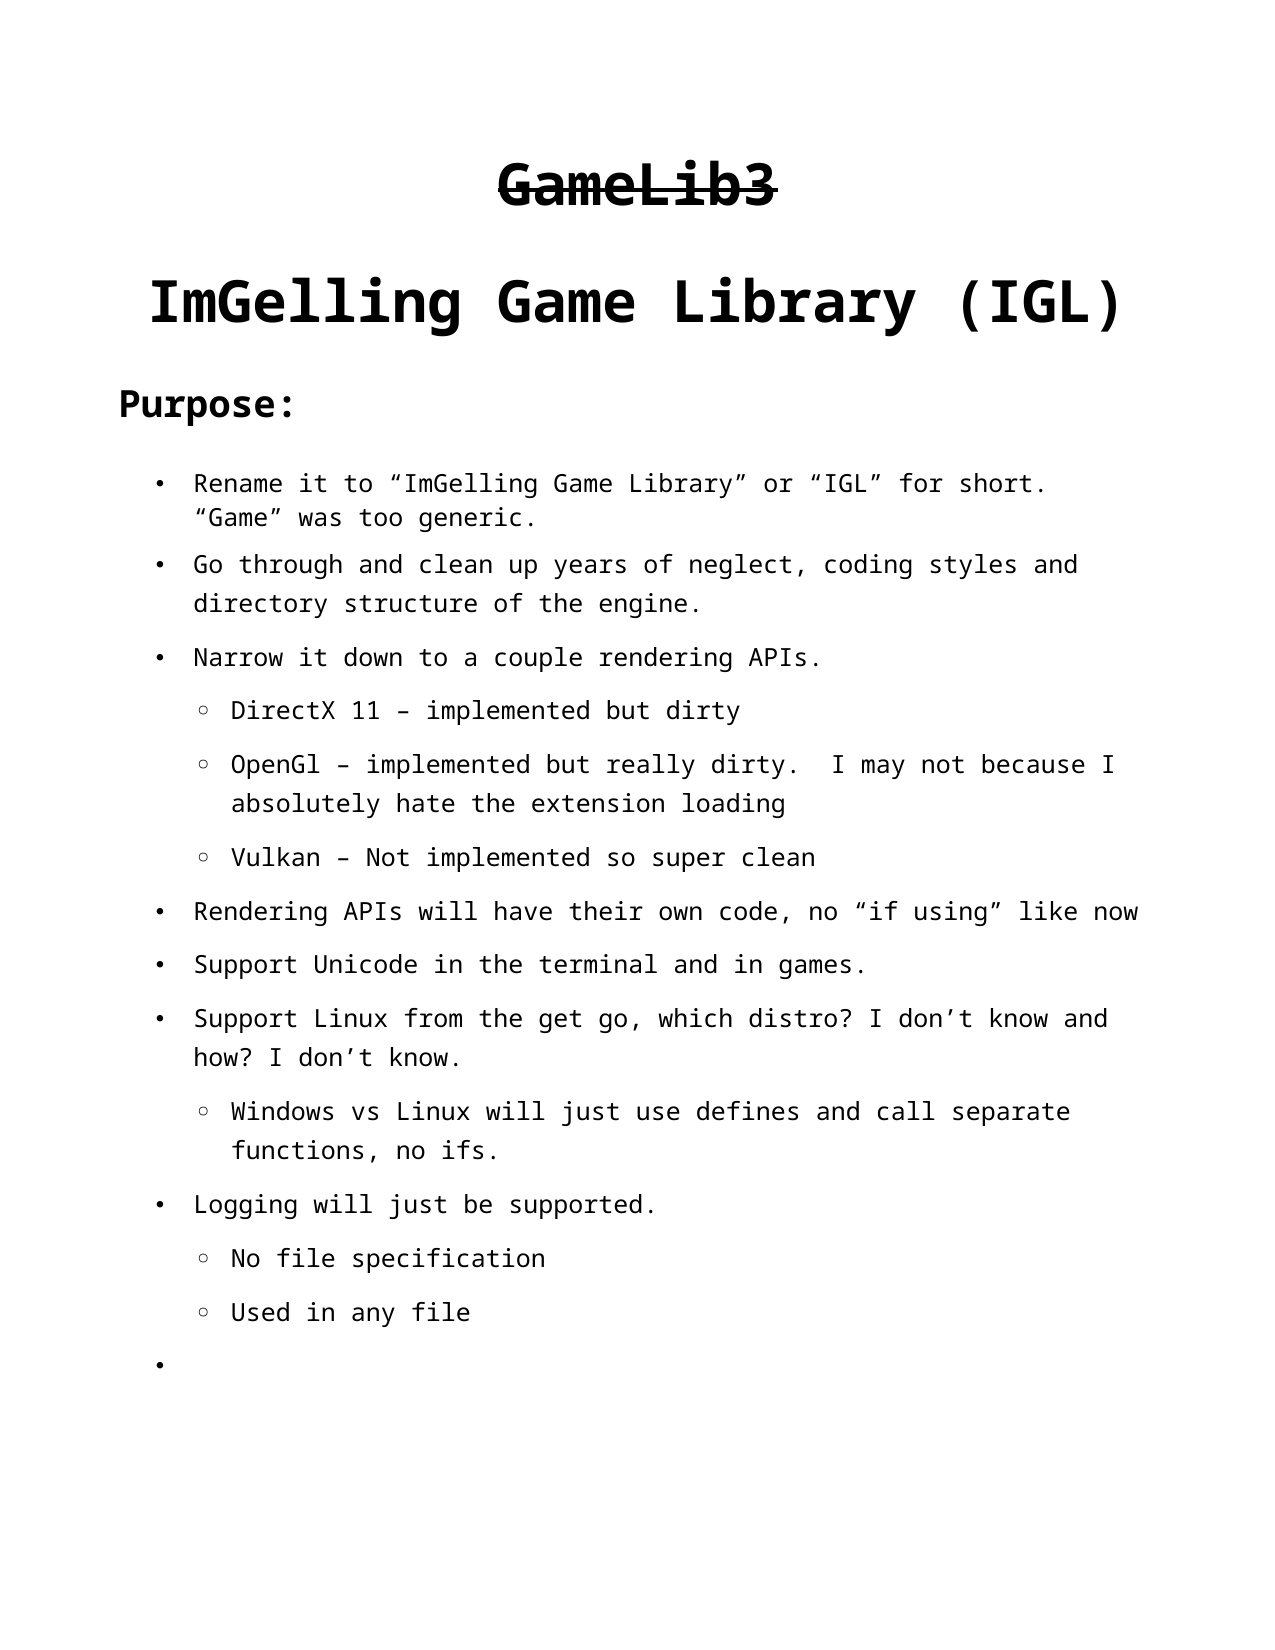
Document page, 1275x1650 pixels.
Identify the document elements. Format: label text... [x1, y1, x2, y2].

title GameLib3 [118, 143, 1157, 223]
list No file specification [193, 1240, 1157, 1274]
title ImGelling Game Library (IGL) [118, 260, 1157, 339]
list Go through and clean up years of neglect, coding styles and directory structure of the engine. [156, 546, 1157, 619]
list Narrow it down to a couple rendering APIs. [156, 639, 1157, 673]
list Logging will just be supported. [156, 1187, 1157, 1221]
subtitle Rename it to “ImGelling Game Library” or “IGL” for short. “Game” was too generic. [156, 466, 1157, 534]
list Support Unicode in the terminal and in games. [156, 947, 1157, 981]
list Windows vs Linux will just use defines and call separate functions, no ifs. [193, 1094, 1157, 1167]
list DirectX 11 – implemented but dirty [193, 693, 1157, 727]
list OpenGl – implemented but really dirty. I may not because I absolutely hate the extension loading [193, 747, 1157, 820]
list Vulkan – Not implemented so super clean [193, 839, 1157, 874]
list Support Linux from the get go, which distro? I don’t know and how? I don’t know. [156, 1001, 1157, 1074]
subtitle Purpose: [118, 377, 1157, 428]
list Used in any file [193, 1294, 1157, 1328]
list Rendering APIs will have their own code, no “if using” like now [156, 893, 1157, 927]
